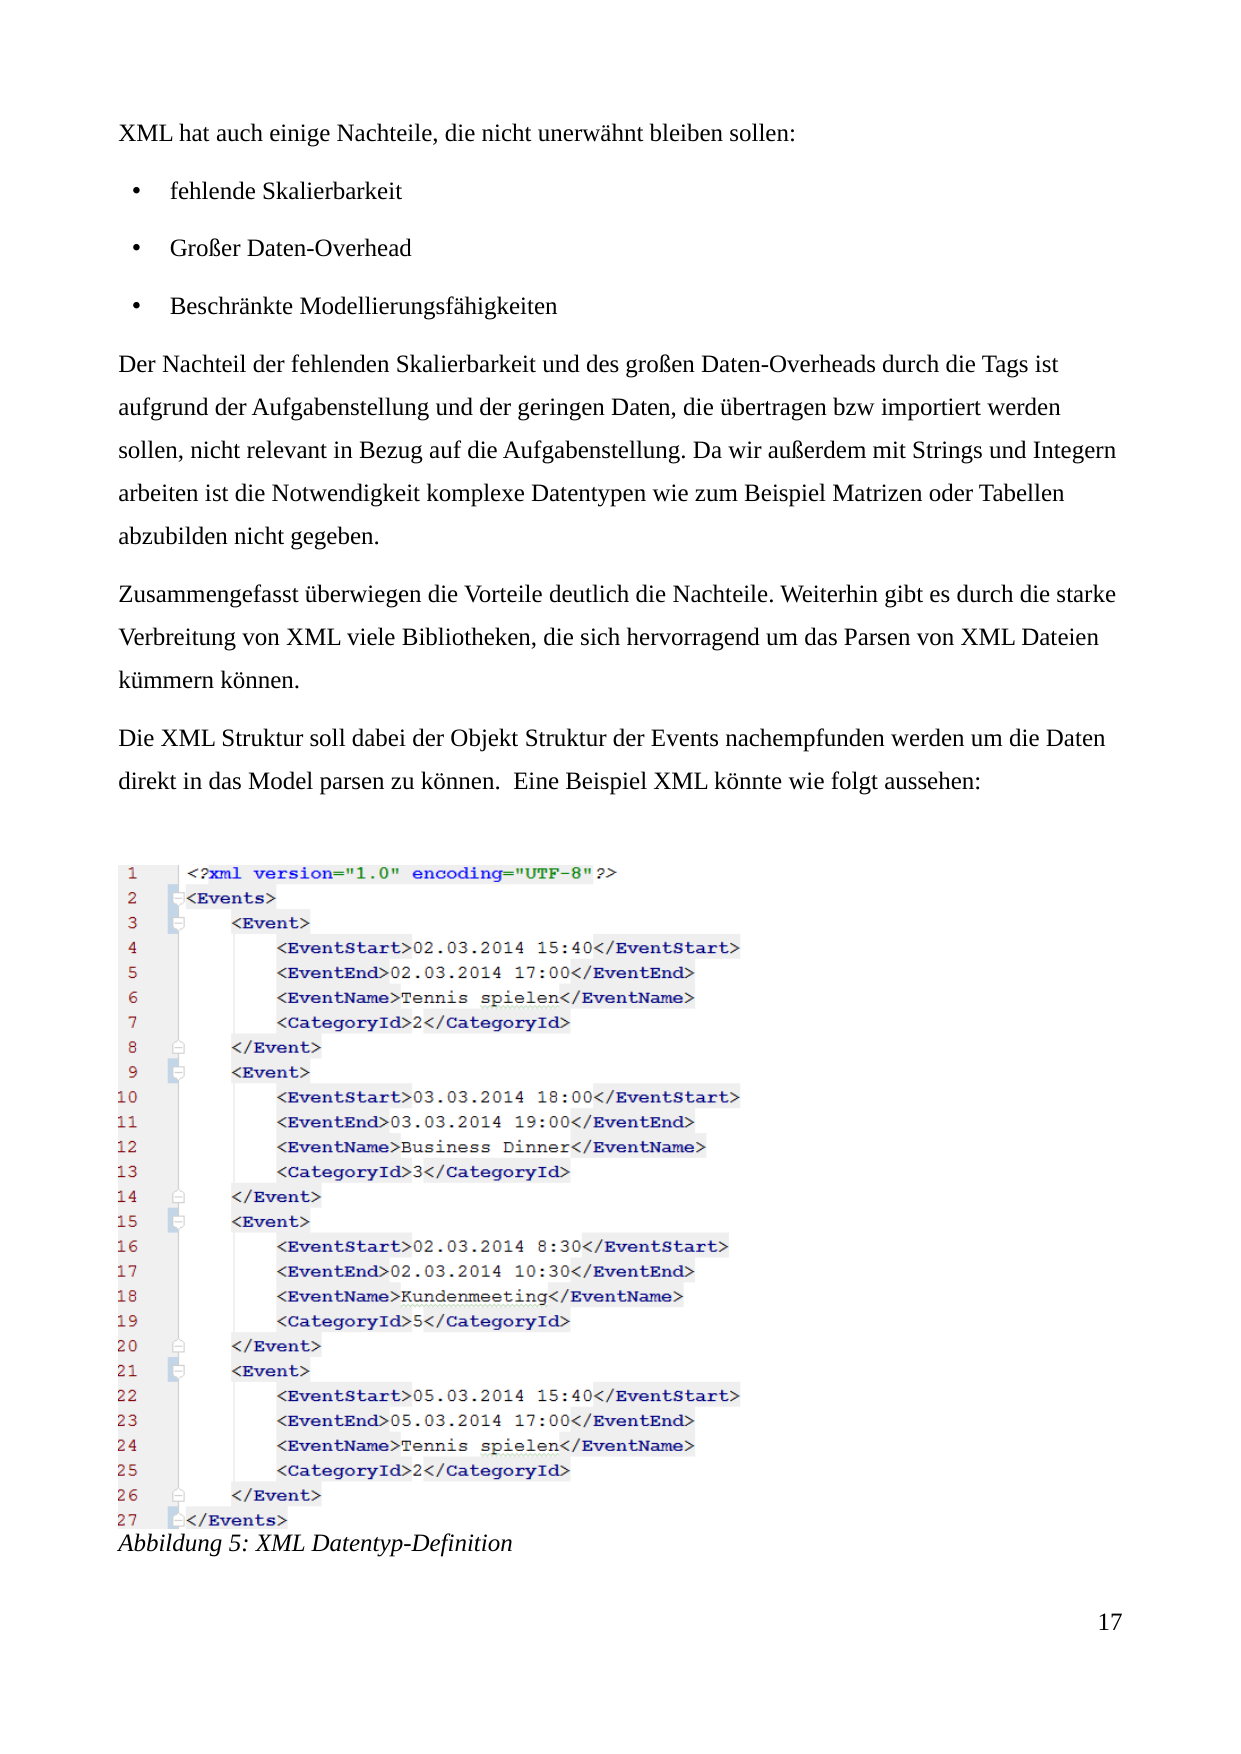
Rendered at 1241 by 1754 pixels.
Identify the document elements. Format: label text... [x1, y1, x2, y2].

picture [118, 865, 746, 1529]
list Großer Daten-Overhead [132, 233, 1122, 262]
list fehlende Skalierbarkeit [132, 176, 1122, 204]
text Zusammengefasst überwiegen die Vorteile deutlich die Nachteile. Weiterhin gibt es durch die starke Verbreitung von XML viele Bibliotheken, die sich hervorragend um das Parsen von XML Dateien kümmern können. [118, 579, 1122, 694]
list Beschränkte Modellierungsfähigkeiten [132, 291, 1122, 320]
text XML hat auch einige Nachteile, die nicht unerwähnt bleiben sollen: [118, 118, 1122, 147]
text Abbildung 5: XML Datentyp-Definition [118, 1529, 745, 1557]
text Die XML Struktur soll dabei der Objekt Struktur der Events nachempfunden werden um die Daten direkt in das Model parsen zu können. Eine Beispiel XML könnte wie folgt aussehen: [118, 723, 1122, 795]
text Der Nachteil der fehlenden Skalierbarkeit und des großen Daten-Overheads durch die Tags ist aufgrund der Aufgabenstellung und der geringen Daten, die übertragen bzw importiert werden sollen, nicht relevant in Bezug auf die Aufgabenstellung. Da wir außerdem mit Strings und Integern arbeiten ist die Notwendigkeit komplexe Datentypen wie zum Beispiel Matrizen oder Tabellen abzubilden nicht gegeben. [118, 349, 1122, 550]
